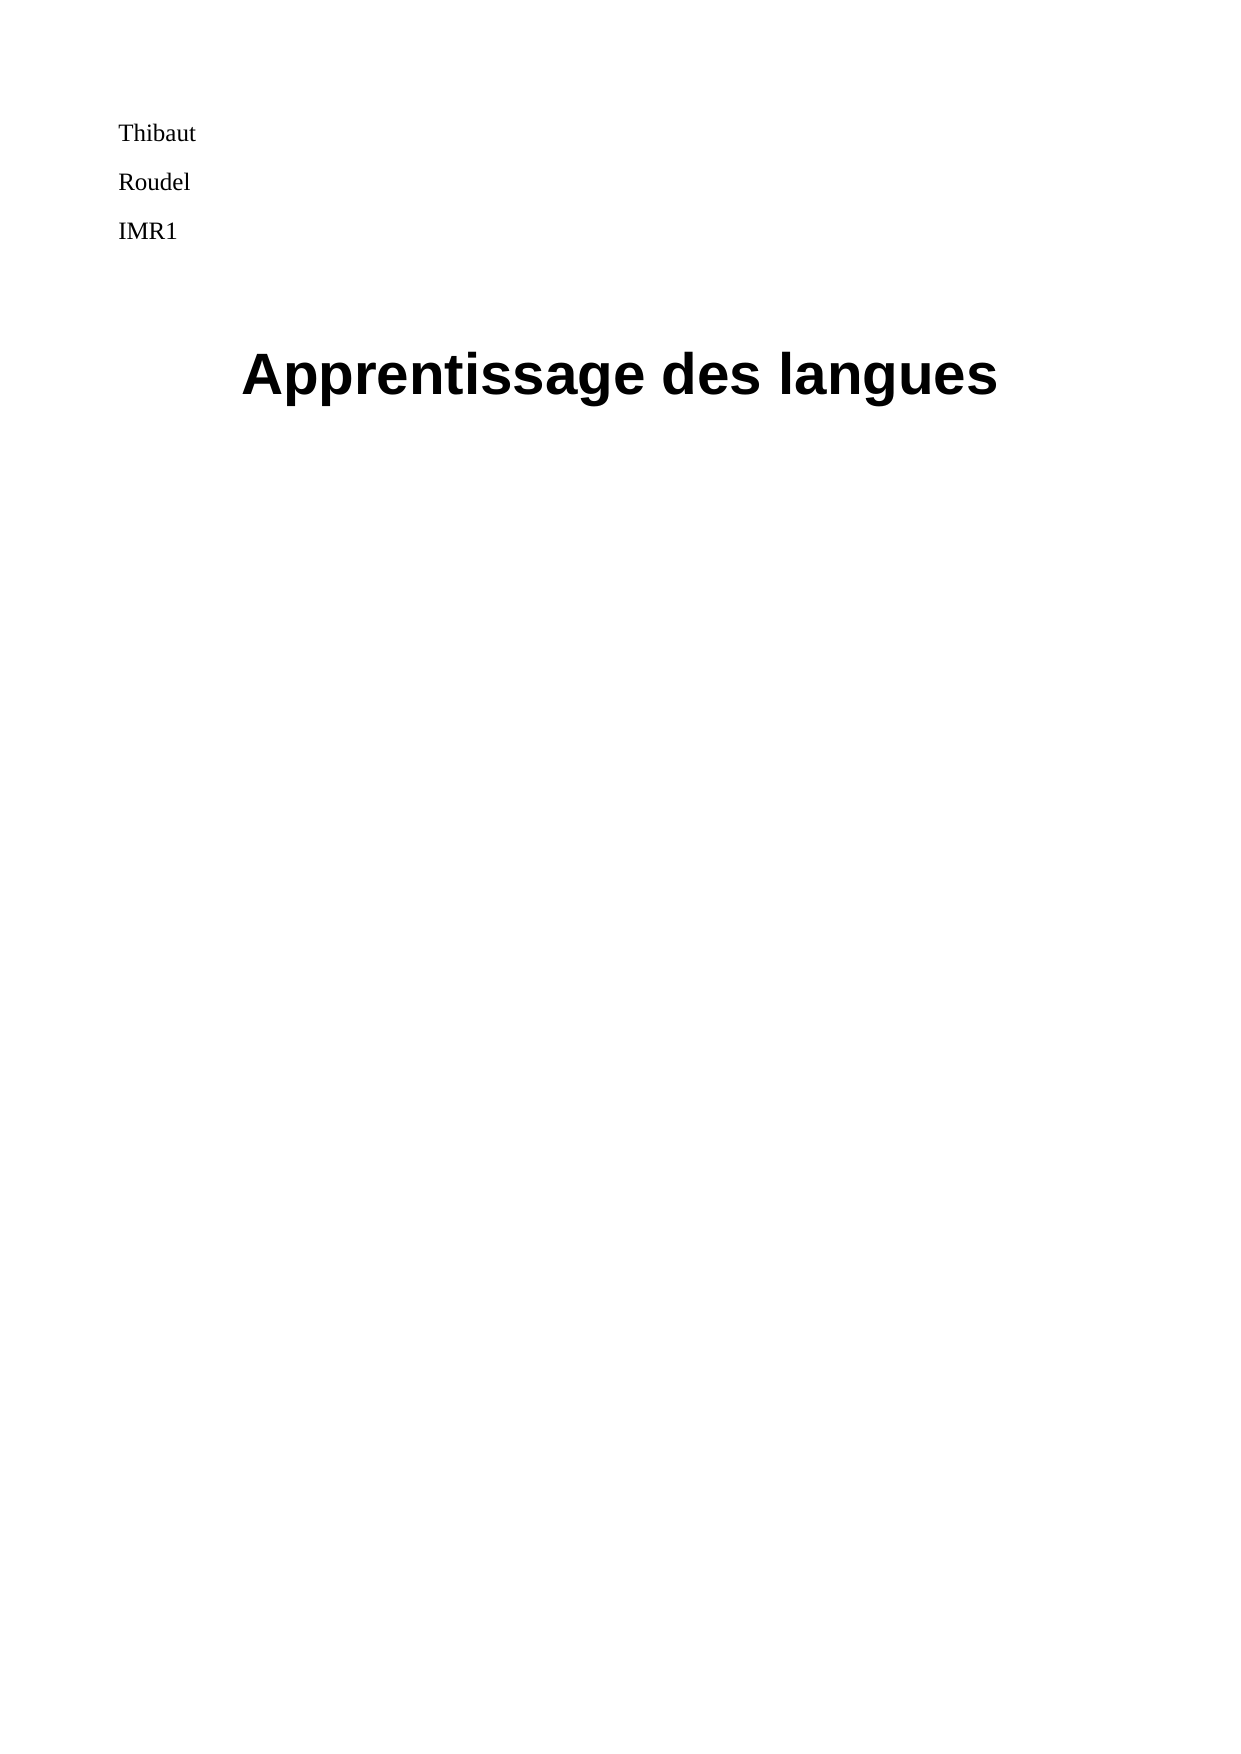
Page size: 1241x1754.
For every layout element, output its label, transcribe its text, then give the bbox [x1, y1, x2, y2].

text Roudel [118, 167, 1122, 196]
title Apprentissage des langues [118, 339, 1122, 406]
text Thibaut [118, 118, 1122, 147]
text IMR1 [118, 216, 1122, 245]
